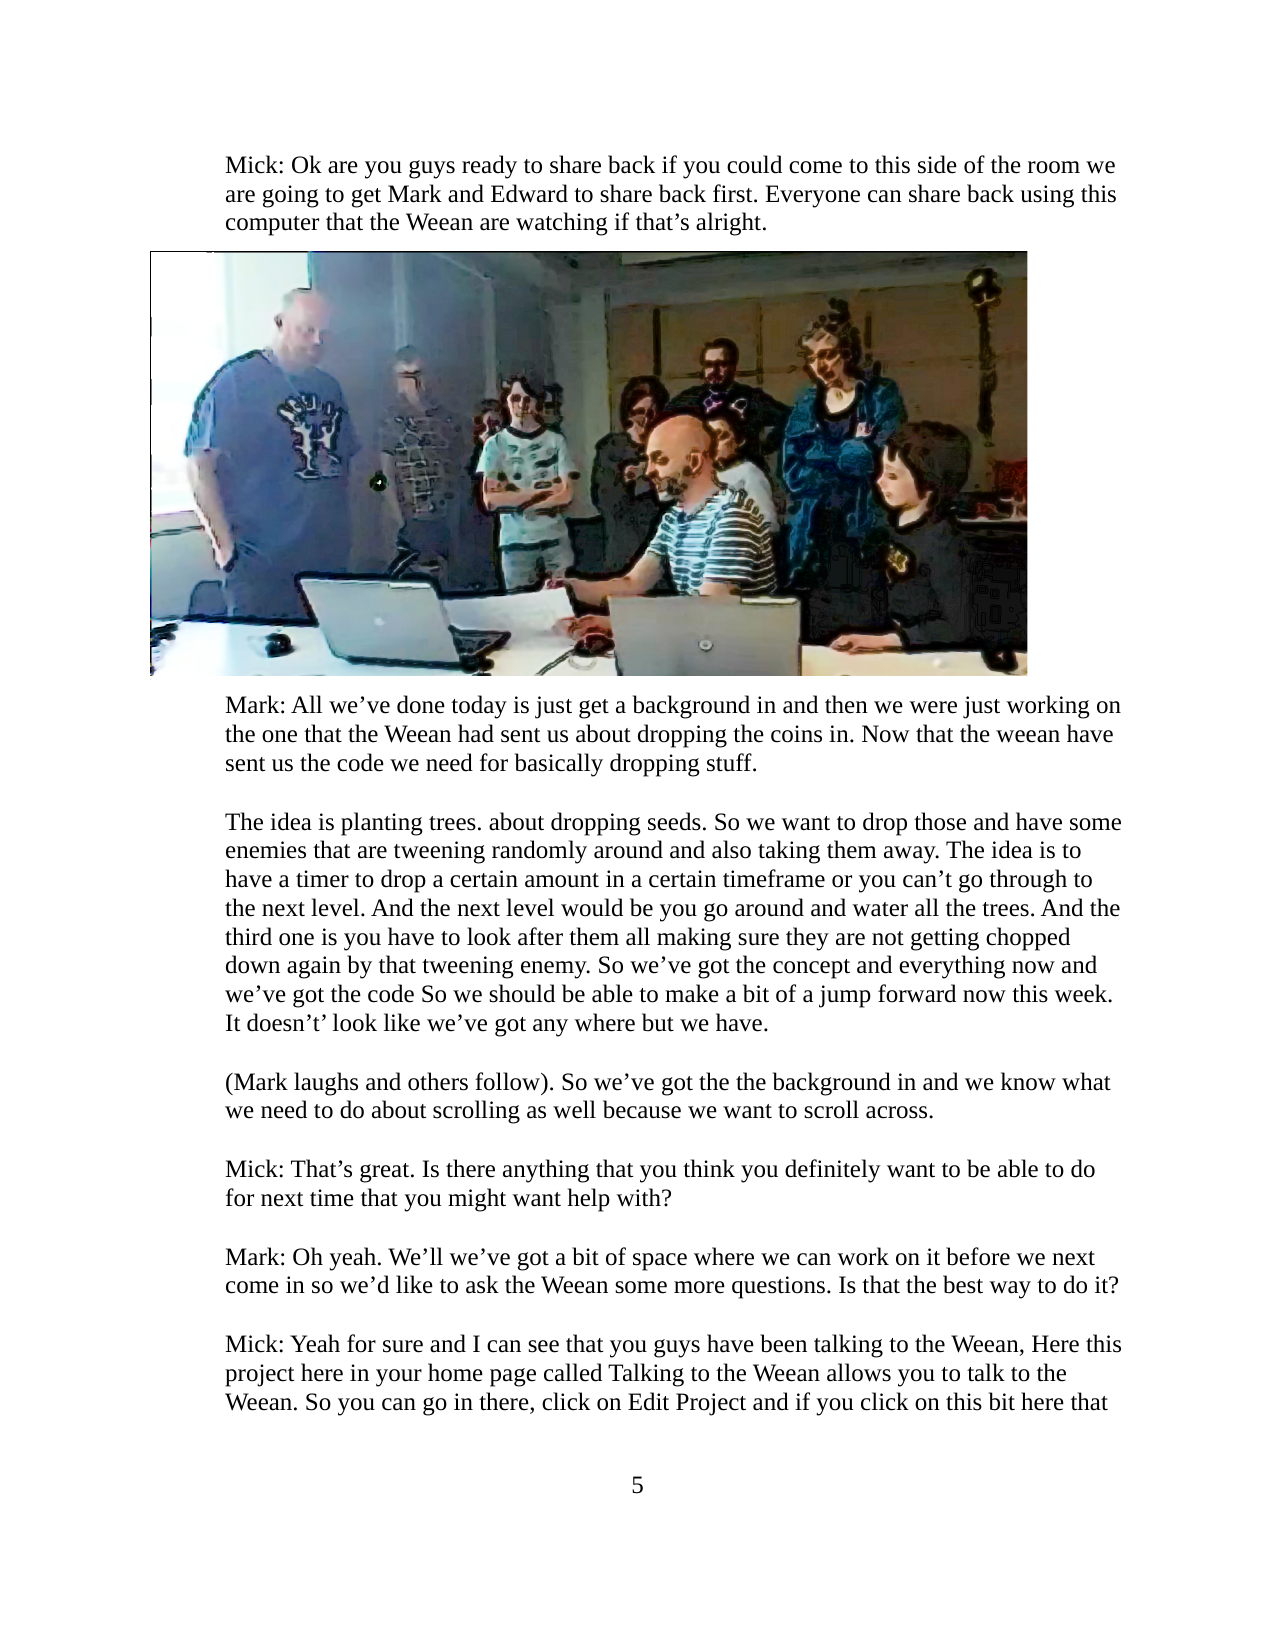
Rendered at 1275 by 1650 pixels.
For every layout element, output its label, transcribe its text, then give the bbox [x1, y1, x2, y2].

text Mick: That’s great. Is there anything that you think you definitely want to be able to do for next time that you might want help with? [225, 1154, 1125, 1212]
text Mick: Ok are you guys ready to share back if you could come to this side of the room we are going to get Mark and Edward to share back first. Everyone can share back using this computer that the Weean are watching if that’s alright. [225, 150, 1125, 236]
text (Mark laughs and others follow). So we’ve got the the background in and we know what we need to do about scrolling as well because we want to scroll across. [225, 1067, 1125, 1124]
text The idea is planting trees. about dropping seeds. So we want to drop those and have some enemies that are tweening randomly around and also taking them away. The idea is to have a timer to drop a certain amount in a certain timeframe or you can’t go through to the next level. And the next level would be you go around and water all the trees. And the third one is you have to look after them all making sure they are not getting chopped down again by that tweening enemy. So we’ve got the concept and everything now and we’ve got the code So we should be able to make a bit of a jump forward now this week. It doesn’t’ look like we’ve got any where but we have. [225, 807, 1125, 1037]
picture [150, 251, 1028, 676]
text Mick: Yeah for sure and I can see that you guys have been talking to the Weean, Here this project here in your home page called Talking to the Weean allows you to talk to the Weean. So you can go in there, click on Edit Project and if you click on this bit here that [225, 1329, 1125, 1416]
text Mark: Oh yeah. We’ll we’ve got a bit of space where we can work on it before we next come in so we’d like to ask the Weean some more questions. Is that the best way to do it? [225, 1242, 1125, 1299]
text Mark: All we’ve done today is just get a background in and then we were just working on the one that the Weean had sent us about dropping the coins in. Now that the weean have sent us the code we need for basically dropping stuff. [225, 691, 1125, 777]
